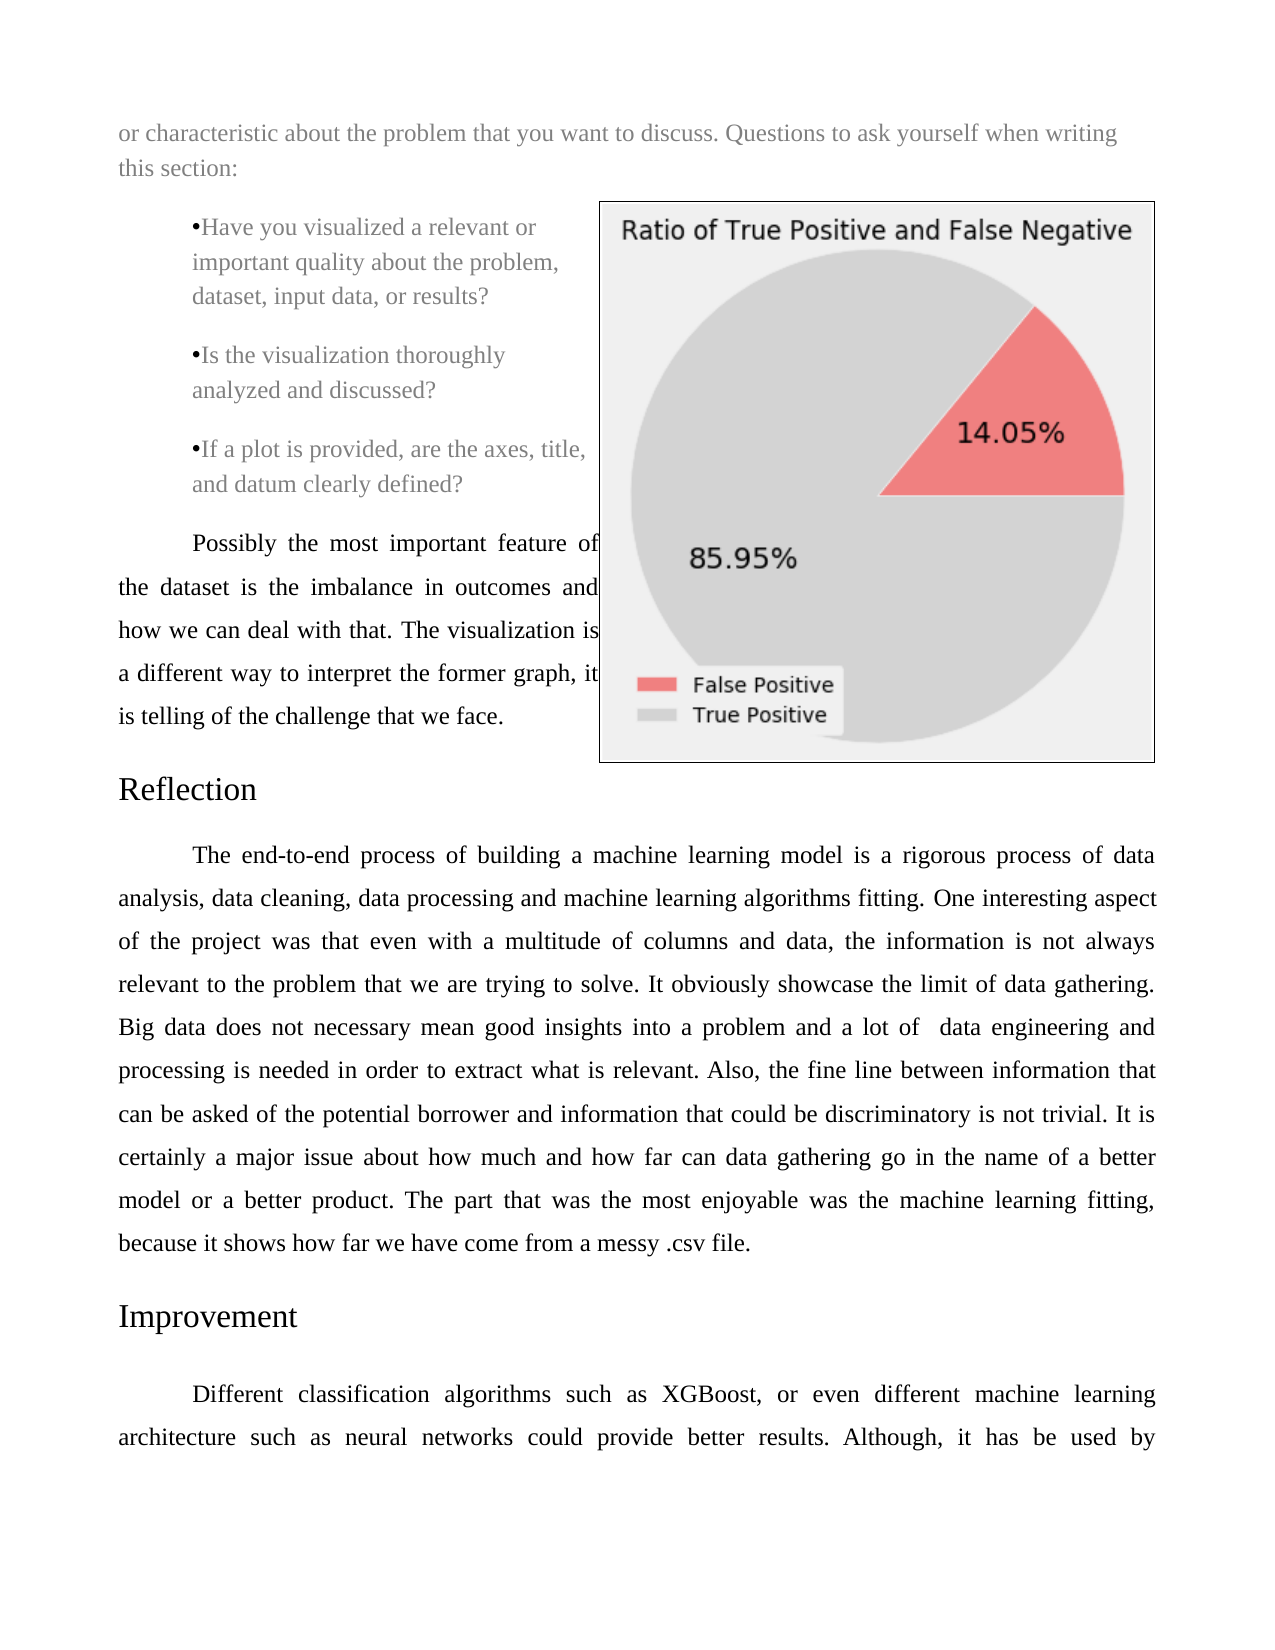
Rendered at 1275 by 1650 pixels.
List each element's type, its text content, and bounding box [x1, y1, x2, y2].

text or characteristic about the problem that you want to discuss. Questions to ask yourself when writing this section: [118, 118, 1157, 181]
text Different classification algorithms such as XGBoost, or even different machine learning architecture such as neural networks could provide better results. Although, it has be used by [118, 1379, 1157, 1451]
text Possibly the most important feature of the dataset is the imbalance in outcomes and how we can deal with that. The visualization is a different way to interpret the former graph, it is telling of the challenge that we face. [118, 528, 599, 730]
list Is the visualization thoroughly analyzed and discussed? [118, 341, 599, 404]
list If a plot is provided, are the axes, title, and datum clearly defined? [118, 434, 599, 498]
picture [602, 204, 1152, 760]
text The end-to-end process of building a machine learning model is a rigorous process of data analysis, data cleaning, data processing and machine learning algorithms fitting. One interesting aspect of the project was that even with a multitude of columns and data, the information is not always relevant to the problem that we are trying to solve. It obviously showcase the limit of data gathering. Big data does not necessary mean good insights into a problem and a lot of data engineering and processing is needed in order to extract what is relevant. Also, the fine line between information that can be asked of the potential borrower and information that could be discriminatory is not trivial. It is certainly a major issue about how much and how far can data gathering go in the name of a better model or a better product. The part that was the most enjoyable was the machine learning fitting, because it shows how far we have come from a messy .csv file. [118, 840, 1157, 1257]
text Improvement [118, 1296, 1157, 1334]
text Reflection [118, 769, 1157, 807]
list Have you visualized a relevant or important quality about the problem, dataset, input data, or results? [118, 212, 599, 310]
